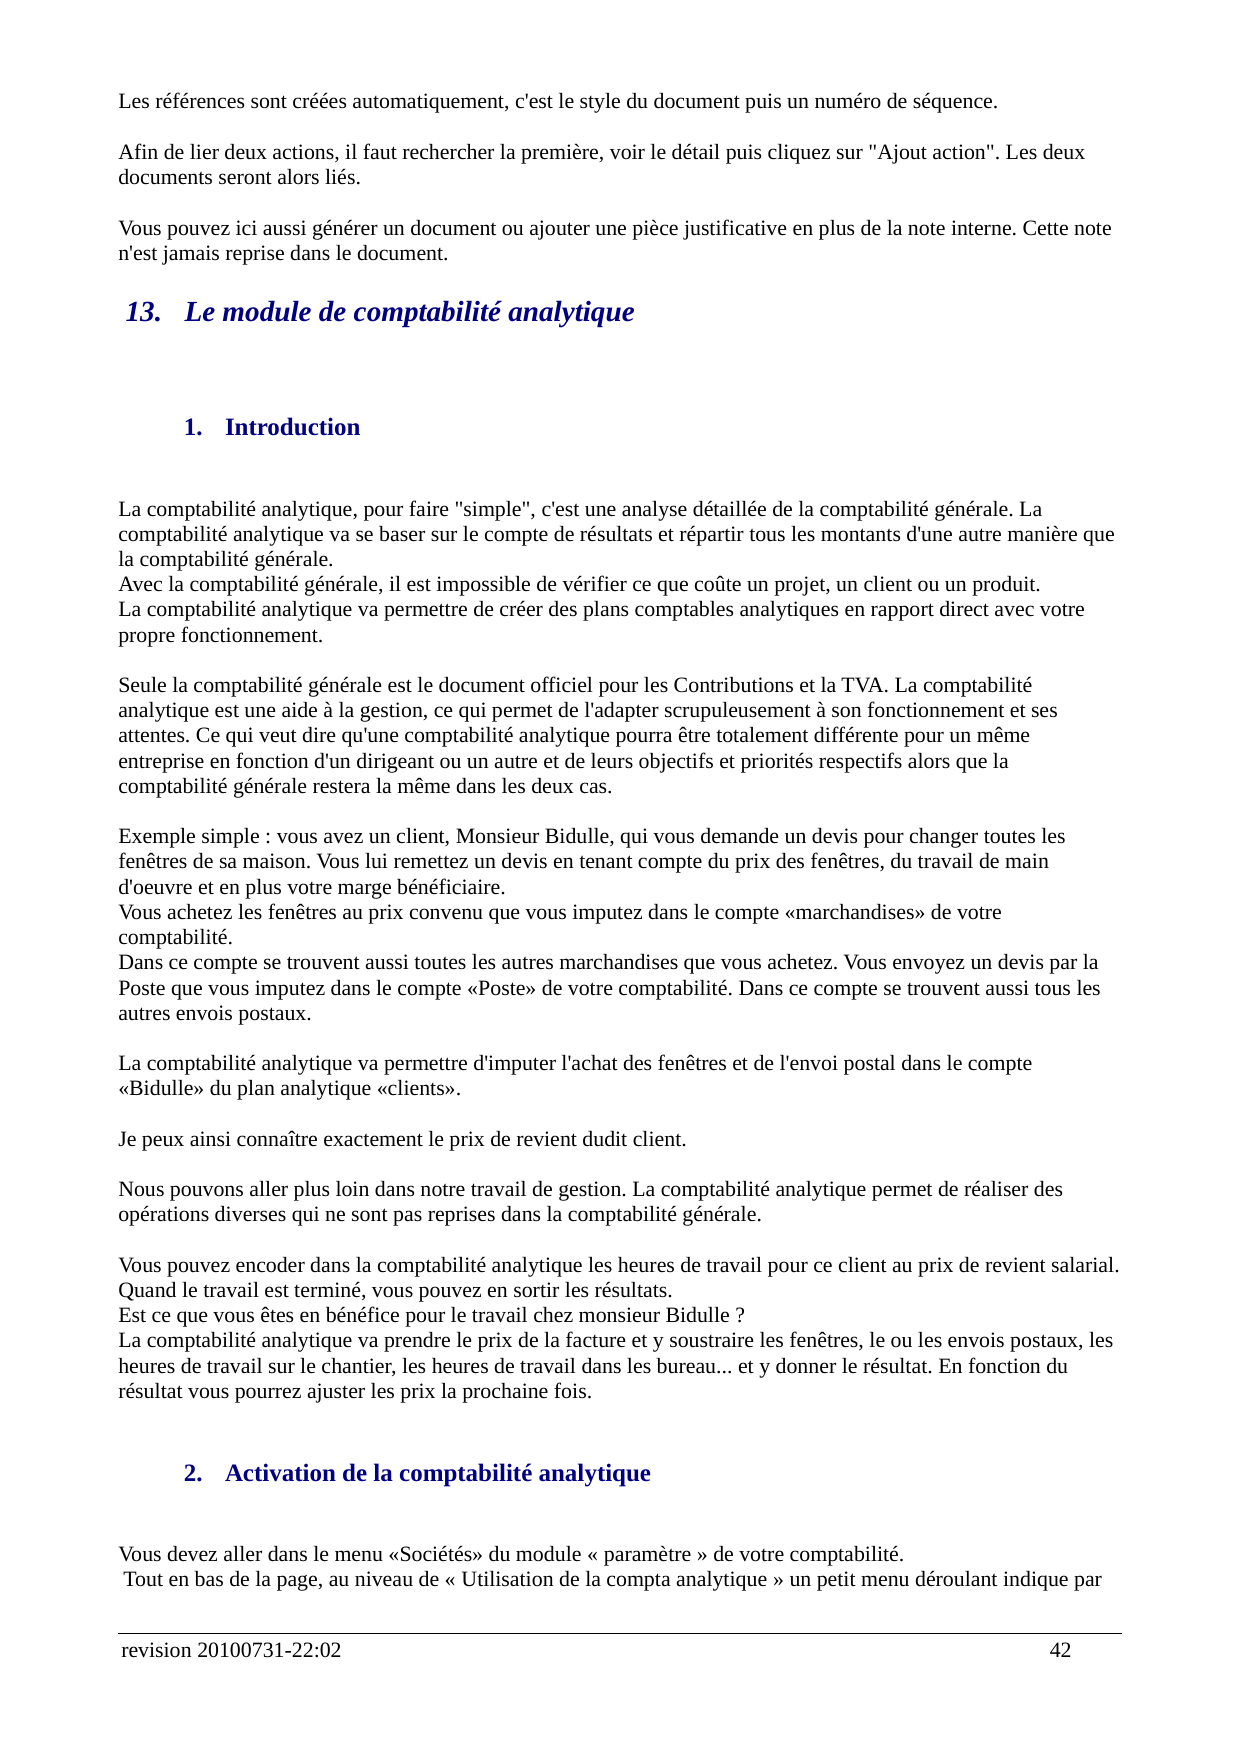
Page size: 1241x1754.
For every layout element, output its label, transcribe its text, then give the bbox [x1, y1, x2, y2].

text Je peux ainsi connaître exactement le prix de revient dudit client. [118, 1126, 1122, 1151]
text Dans ce compte se trouvent aussi toutes les autres marchandises que vous achetez. Vous envoyez un devis par la Poste que vous imputez dans le compte «Poste» de votre comptabilité. Dans ce compte se trouvent aussi tous les autres envois postaux. [118, 949, 1122, 1025]
text Tout en bas de la page, au niveau de « Utilisation de la compta analytique » un petit menu déroulant indique par [118, 1566, 1122, 1592]
text Afin de lier deux actions, il faut rechercher la première, voir le détail puis cliquez sur "Ajout action". Les deux documents seront alors liés. [118, 139, 1122, 189]
subtitle Activation de la comptabilité analytique [177, 1458, 1122, 1487]
text Vous devez aller dans le menu «Sociétés» du module « paramètre » de votre comptabilité. [118, 1541, 1122, 1566]
text La comptabilité analytique, pour faire "simple", c'est une analyse détaillée de la comptabilité générale. La comptabilité analytique va se baser sur le compte de résultats et répartir tous les montants d'une autre manière que la comptabilité générale. [118, 496, 1122, 571]
text Est ce que vous êtes en bénéfice pour le travail chez monsieur Bidulle ? [118, 1302, 1122, 1327]
subtitle Introduction [177, 412, 1122, 441]
text Vous pouvez encoder dans la comptabilité analytique les heures de travail pour ce client au prix de revient salarial. Quand le travail est terminé, vous pouvez en sortir les résultats. [118, 1252, 1122, 1302]
subtitle Le module de comptabilité analytique [118, 294, 1122, 328]
text La comptabilité analytique va permettre d'imputer l'achat des fenêtres et de l'envoi postal dans le compte «Bidulle» du plan analytique «clients». [118, 1050, 1122, 1101]
text Les références sont créées automatiquement, c'est le style du document puis un numéro de séquence. [118, 88, 1122, 114]
text Nous pouvons aller plus loin dans notre travail de gestion. La comptabilité analytique permet de réaliser des opérations diverses qui ne sont pas reprises dans la comptabilité générale. [118, 1176, 1122, 1227]
text Seule la comptabilité générale est le document officiel pour les Contributions et la TVA. La comptabilité analytique est une aide à la gestion, ce qui permet de l'adapter scrupuleusement à son fonctionnement et ses attentes. Ce qui veut dire qu'une comptabilité analytique pourra être totalement différente pour un même entreprise en fonction d'un dirigeant ou un autre et de leurs objectifs et priorités respectifs alors que la comptabilité générale restera la même dans les deux cas. [118, 672, 1122, 798]
text La comptabilité analytique va permettre de créer des plans comptables analytiques en rapport direct avec votre propre fonctionnement. [118, 596, 1122, 647]
text Vous pouvez ici aussi générer un document ou ajouter une pièce justificative en plus de la note interne. Cette note n'est jamais reprise dans le document. [118, 214, 1122, 265]
text Vous achetez les fenêtres au prix convenu que vous imputez dans le compte «marchandises» de votre comptabilité. [118, 899, 1122, 949]
text La comptabilité analytique va prendre le prix de la facture et y soustraire les fenêtres, le ou les envois postaux, les heures de travail sur le chantier, les heures de travail dans les bureau... et y donner le résultat. En fonction du résultat vous pourrez ajuster les prix la prochaine fois. [118, 1327, 1122, 1403]
text Avec la comptabilité générale, il est impossible de vérifier ce que coûte un projet, un client ou un produit. [118, 571, 1122, 596]
text Exemple simple : vous avez un client, Monsieur Bidulle, qui vous demande un devis pour changer toutes les fenêtres de sa maison. Vous lui remettez un devis en tenant compte du prix des fenêtres, du travail de main d'oeuvre et en plus votre marge bénéficiaire. [118, 823, 1122, 899]
